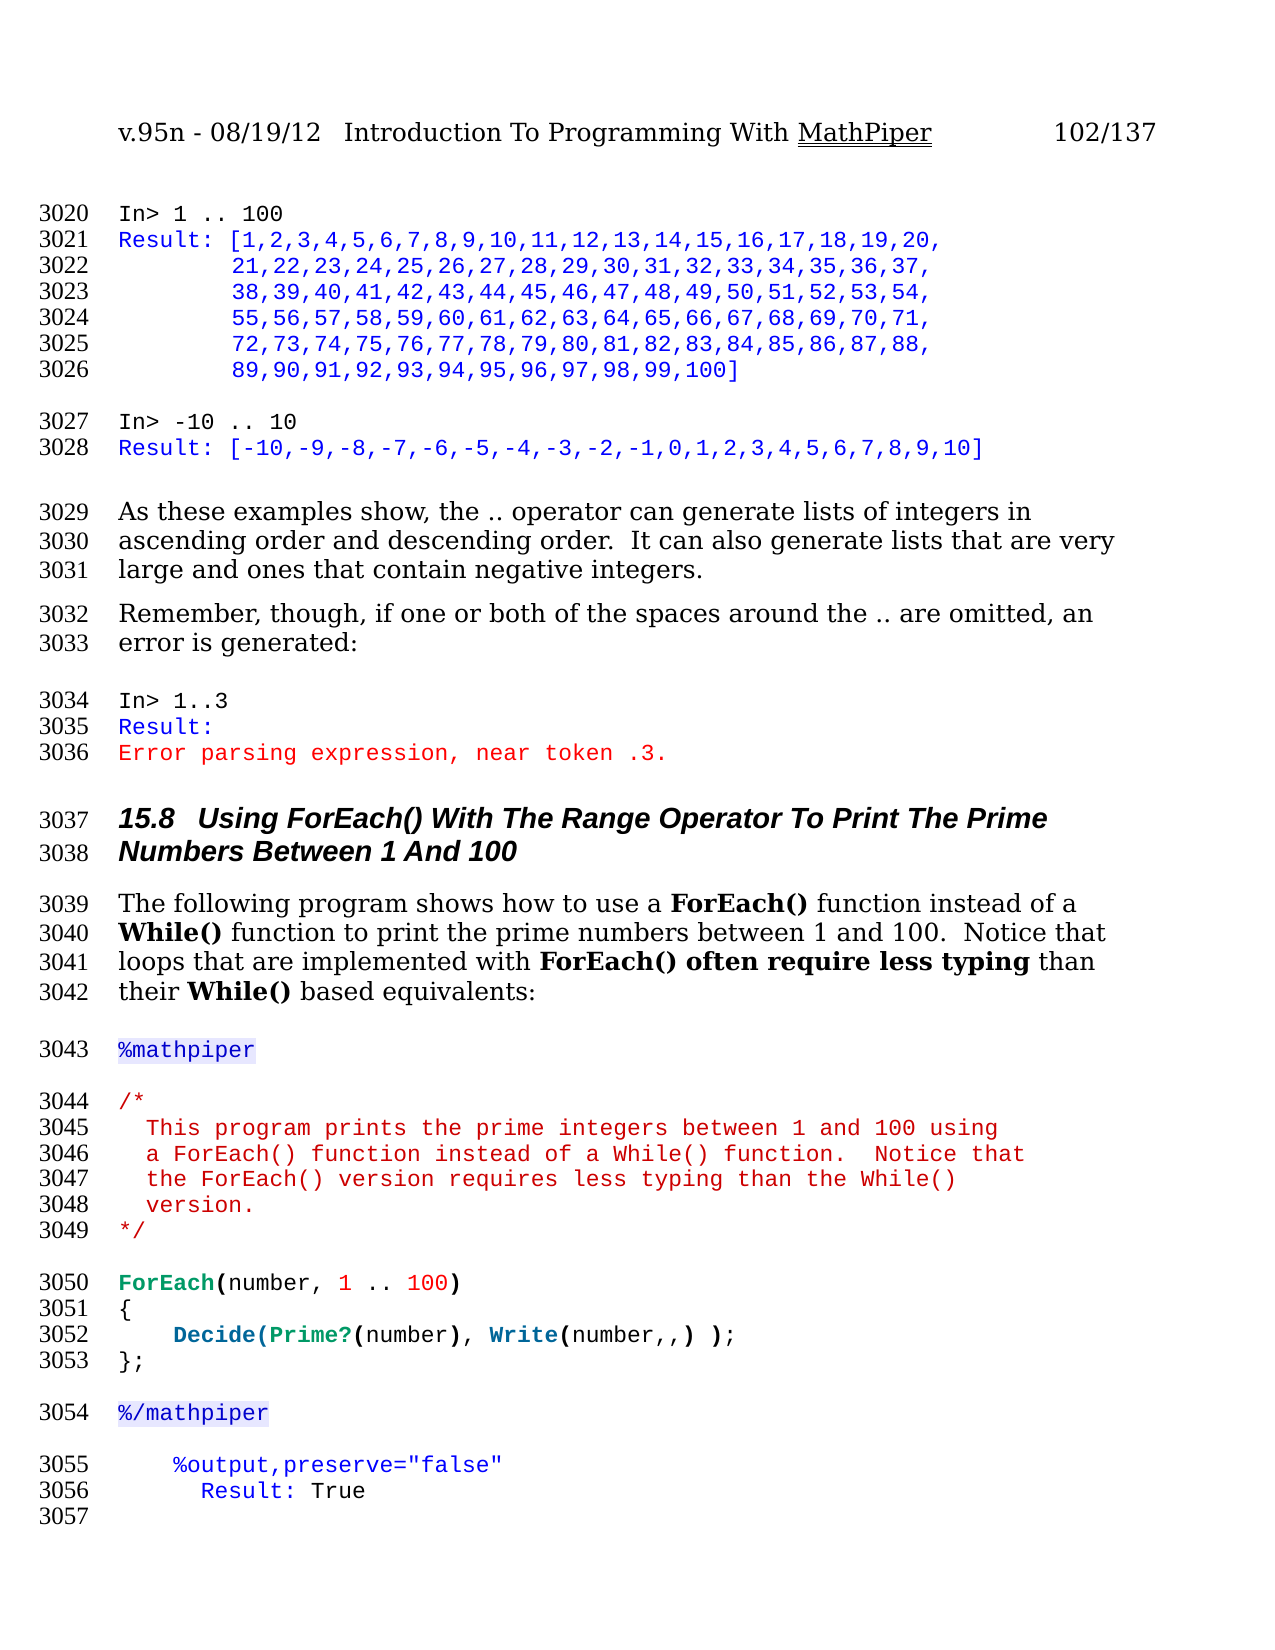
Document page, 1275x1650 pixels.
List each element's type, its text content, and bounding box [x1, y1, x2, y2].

text */ [118, 1220, 1157, 1246]
text 89,90,91,92,93,94,95,96,97,98,99,100] [231, 358, 1157, 384]
text Result: [-10,-9,-8,-7,-6,-5,-4,-3,-2,-1,0,1,2,3,4,5,6,7,8,9,10] [118, 436, 1157, 462]
text Remember, though, if one or both of the spaces around the .. are omitted, an error is generated: [118, 599, 1157, 658]
text As these examples show, the .. operator can generate lists of integers in ascending order and descending order. It can also generate lists that are very large and ones that contain negative integers. [118, 497, 1157, 584]
text Result: [118, 716, 1157, 742]
text %mathpiper [118, 1038, 1157, 1064]
text Decide(Prime?(number), Write(number,,) ); [118, 1323, 1157, 1349]
text { [118, 1297, 1157, 1323]
text 38,39,40,41,42,43,44,45,46,47,48,49,50,51,52,53,54, [231, 281, 1157, 306]
text 72,73,74,75,76,77,78,79,80,81,82,83,84,85,86,87,88, [231, 332, 1157, 358]
text Result: True [118, 1479, 1157, 1505]
text In> 1 .. 100 [118, 203, 1157, 229]
subtitle Using ForEach() With The Range Operator To Print The Prime Numbers Between 1 And 100 [118, 801, 1157, 868]
text ForEach(number, 1 .. 100) [118, 1272, 1157, 1297]
text the ForEach() version requires less typing than the While() [118, 1168, 1157, 1194]
text This program prints the prime integers between 1 and 100 using [118, 1116, 1157, 1142]
text 21,22,23,24,25,26,27,28,29,30,31,32,33,34,35,36,37, [231, 254, 1157, 281]
text The following program shows how to use a ForEach() function instead of a While() function to print the prime numbers between 1 and 100. Notice that loops that are implemented with ForEach() often require less typing than their While() based equivalents: [118, 889, 1157, 1006]
text %output,preserve="false" [118, 1453, 1157, 1479]
text Error parsing expression, near token .3. [118, 742, 1157, 768]
text }; [118, 1349, 1157, 1375]
text 55,56,57,58,59,60,61,62,63,64,65,66,67,68,69,70,71, [231, 306, 1157, 332]
text /* [118, 1090, 1157, 1116]
text Result: [1,2,3,4,5,6,7,8,9,10,11,12,13,14,15,16,17,18,19,20, [118, 229, 1157, 254]
text In> 1..3 [118, 690, 1157, 716]
text version. [118, 1194, 1157, 1220]
text a ForEach() function instead of a While() function. Notice that [118, 1142, 1157, 1168]
text %/mathpiper [118, 1401, 1157, 1427]
text In> -10 .. 10 [118, 410, 1157, 436]
